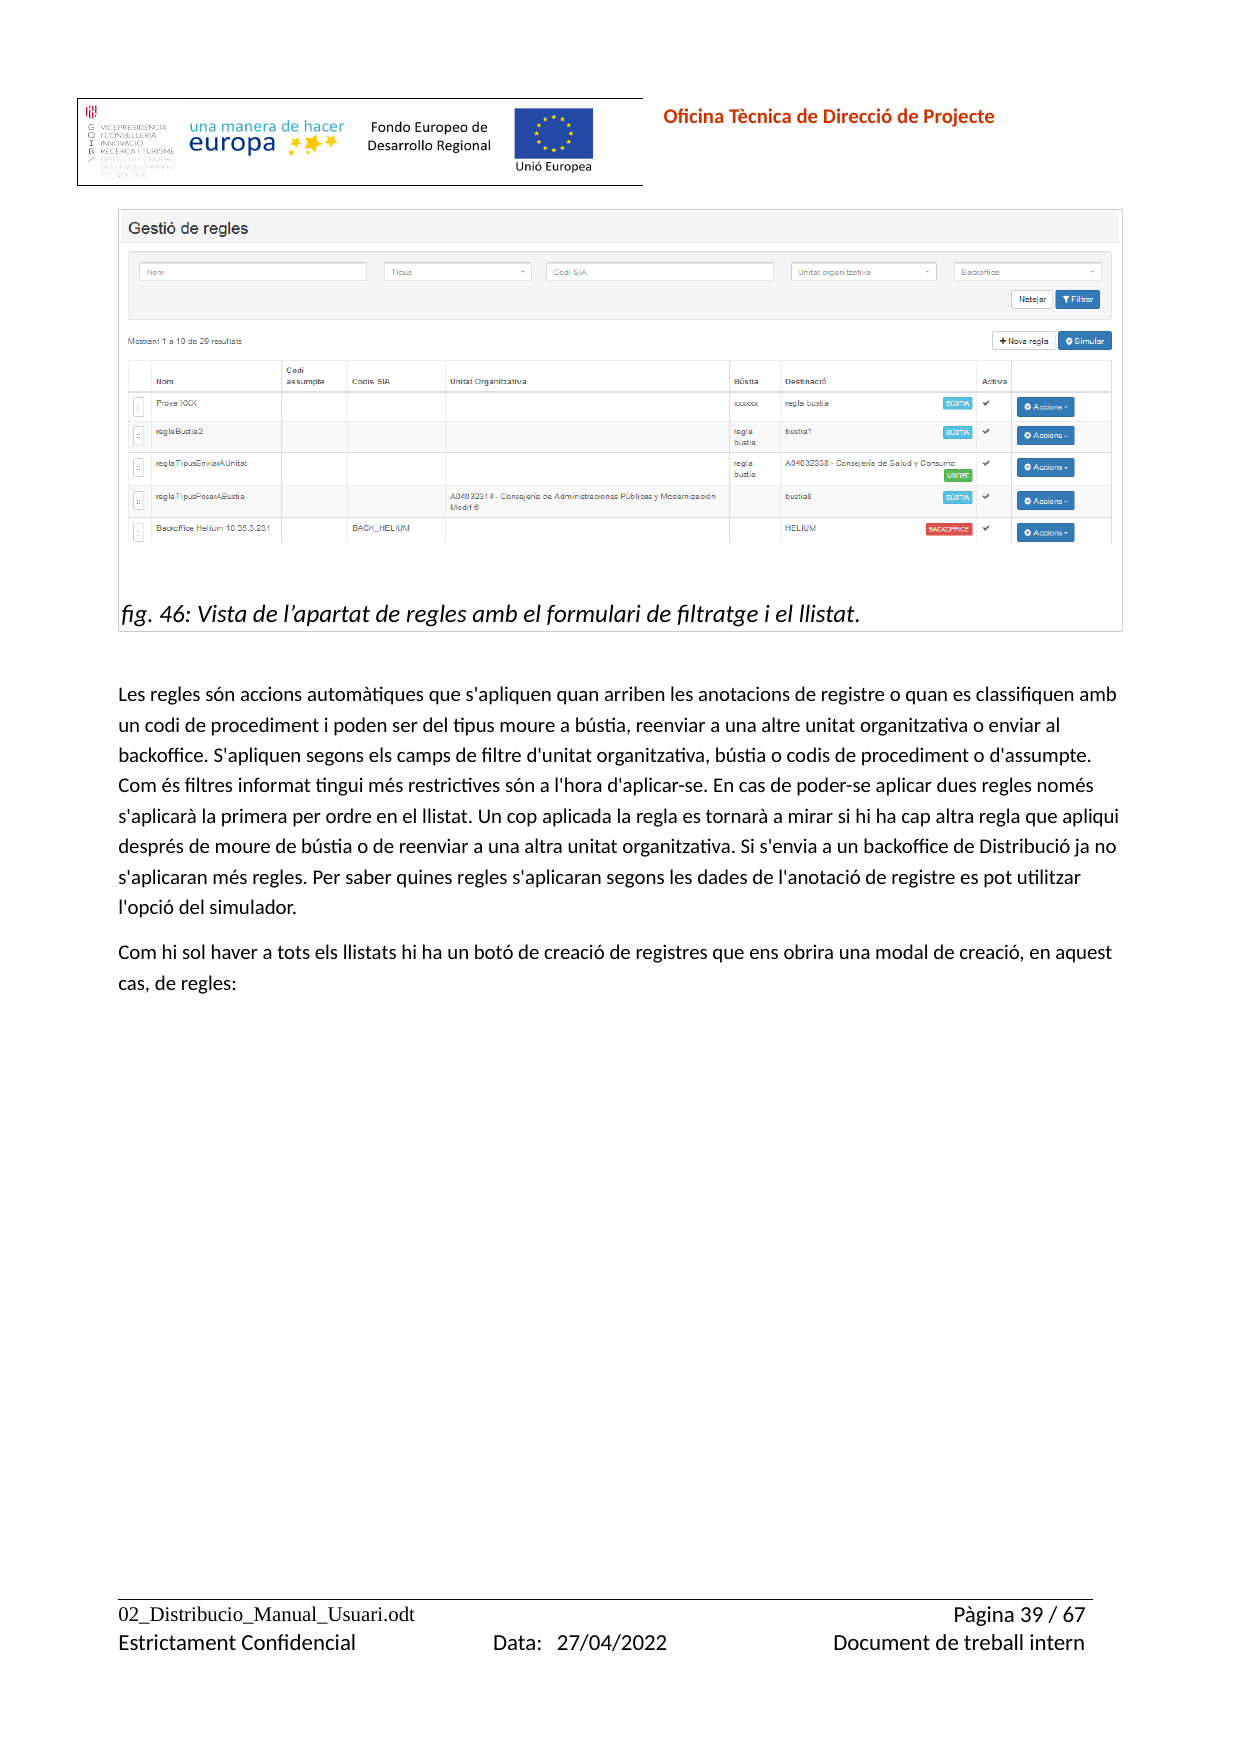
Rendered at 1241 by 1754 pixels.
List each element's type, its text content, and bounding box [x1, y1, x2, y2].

text Les regles són accions automàtiques que s'apliquen quan arriben les anotacions de registre o quan es classifiquen amb un codi de procediment i poden ser del tipus moure a bústia, reenviar a una altre unitat organitzativa o enviar al backoffice. S'apliquen segons els camps de filtre d'unitat organitzativa, bústia o codis de procediment o d'assumpte. Com és filtres informat tingui més restrictives són a l'hora d'aplicar-se. En cas de poder-se aplicar dues regles només s'aplicarà la primera per ordre en el llistat. Un cop aplicada la regla es tornarà a mirar si hi ha cap altra regla que apliqui després de moure de bústia o de reenviar a una altra unitat organitzativa. Si s'envia a un backoffice de Distribució ja no s'aplicaran més regles. Per saber quines regles s'aplicaran segons les dades de l'anotació de registre es pot utilitzar l'opció del simulador. [118, 681, 1122, 920]
picture [82, 103, 181, 180]
text fig. 46: Vista de l’apartat de regles amb el formulari de filtratge i el llistat. [121, 598, 1119, 628]
text Com hi sol haver a tots els llistats hi ha un botó de creació de registres que ens obrira una modal de creació, en aquest cas, de regles: [118, 939, 1122, 995]
picture [121, 212, 1119, 543]
picture [187, 103, 599, 180]
